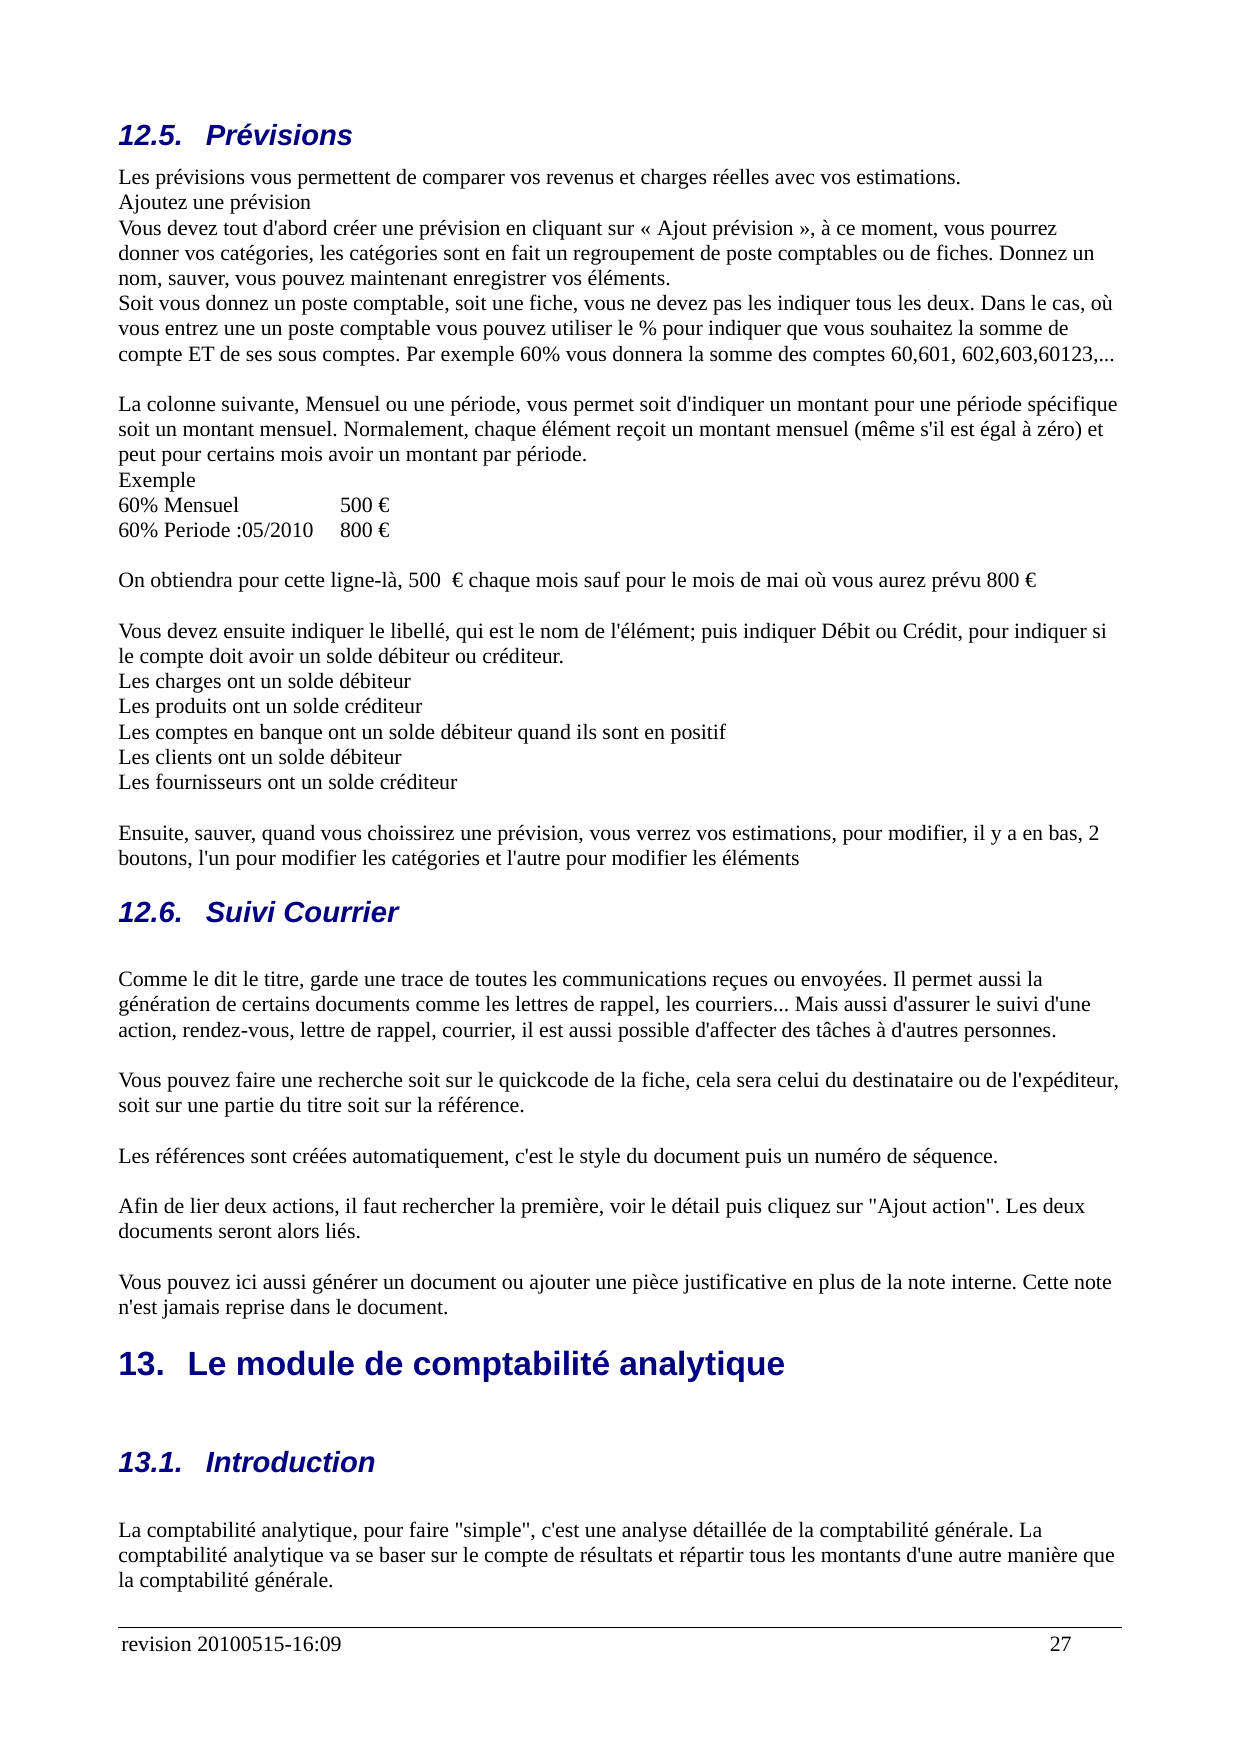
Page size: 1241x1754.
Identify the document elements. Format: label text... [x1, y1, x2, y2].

text Vous devez tout d'abord créer une prévision en cliquant sur « Ajout prévision », à ce moment, vous pourrez donner vos catégories, les catégories sont en fait un regroupement de poste comptables ou de fiches. Donnez un nom, sauver, vous pouvez maintenant enregistrer vos éléments. [118, 214, 1122, 290]
text Vous pouvez ici aussi générer un document ou ajouter une pièce justificative en plus de la note interne. Cette note n'est jamais reprise dans le document. [118, 1269, 1122, 1319]
text Vous devez ensuite indiquer le libellé, qui est le nom de l'élément; puis indiquer Débit ou Crédit, pour indiquer si le compte doit avoir un solde débiteur ou créditeur. [118, 618, 1122, 668]
text Les charges ont un solde débiteur [118, 668, 1122, 693]
text Ajoutez une prévision [118, 189, 1122, 214]
subtitle Suivi Courrier [118, 895, 1122, 928]
text Comme le dit le titre, garde une trace de toutes les communications reçues ou envoyées. Il permet aussi la génération de certains documents comme les lettres de rappel, les courriers... Mais aussi d'assurer le suivi d'une action, rendez-vous, lettre de rappel, courrier, il est aussi possible d'affecter des tâches à d'autres personnes. [118, 966, 1122, 1042]
text 60% Mensuel 500 € [118, 492, 1122, 517]
text Les références sont créées automatiquement, c'est le style du document puis un numéro de séquence. [118, 1143, 1122, 1168]
text On obtiendra pour cette ligne-là, 500 € chaque mois sauf pour le mois de mai où vous aurez prévu 800 € [118, 567, 1122, 593]
text 60% Periode :05/2010 800 € [118, 517, 1122, 542]
text Soit vous donnez un poste comptable, soit une fiche, vous ne devez pas les indiquer tous les deux. Dans le cas, où vous entrez une un poste comptable vous pouvez utiliser le % pour indiquer que vous souhaitez la somme de compte ET de ses sous comptes. Par exemple 60% vous donnera la somme des comptes 60,601, 602,603,60123,... [118, 290, 1122, 366]
text La comptabilité analytique, pour faire "simple", c'est une analyse détaillée de la comptabilité générale. La comptabilité analytique va se baser sur le compte de résultats et répartir tous les montants d'une autre manière que la comptabilité générale. [118, 1517, 1122, 1592]
text Les clients ont un solde débiteur [118, 744, 1122, 769]
subtitle Le module de comptabilité analytique [118, 1344, 1122, 1383]
text Afin de lier deux actions, il faut rechercher la première, voir le détail puis cliquez sur "Ajout action". Les deux documents seront alors liés. [118, 1193, 1122, 1243]
text Exemple [118, 467, 1122, 492]
text Les fournisseurs ont un solde créditeur [118, 769, 1122, 794]
text Vous pouvez faire une recherche soit sur le quickcode de la fiche, cela sera celui du destinataire ou de l'expéditeur, soit sur une partie du titre soit sur la référence. [118, 1067, 1122, 1117]
text Ensuite, sauver, quand vous choissirez une prévision, vous verrez vos estimations, pour modifier, il y a en bas, 2 boutons, l'un pour modifier les catégories et l'autre pour modifier les éléments [118, 819, 1122, 870]
text Les prévisions vous permettent de comparer vos revenus et charges réelles avec vos estimations. [118, 164, 1122, 189]
subtitle Prévisions [118, 118, 1122, 152]
text Les produits ont un solde créditeur [118, 693, 1122, 719]
text La colonne suivante, Mensuel ou une période, vous permet soit d'indiquer un montant pour une période spécifique soit un montant mensuel. Normalement, chaque élément reçoit un montant mensuel (même s'il est égal à zéro) et peut pour certains mois avoir un montant par période. [118, 391, 1122, 467]
subtitle Introduction [118, 1446, 1122, 1479]
text Les comptes en banque ont un solde débiteur quand ils sont en positif [118, 719, 1122, 744]
